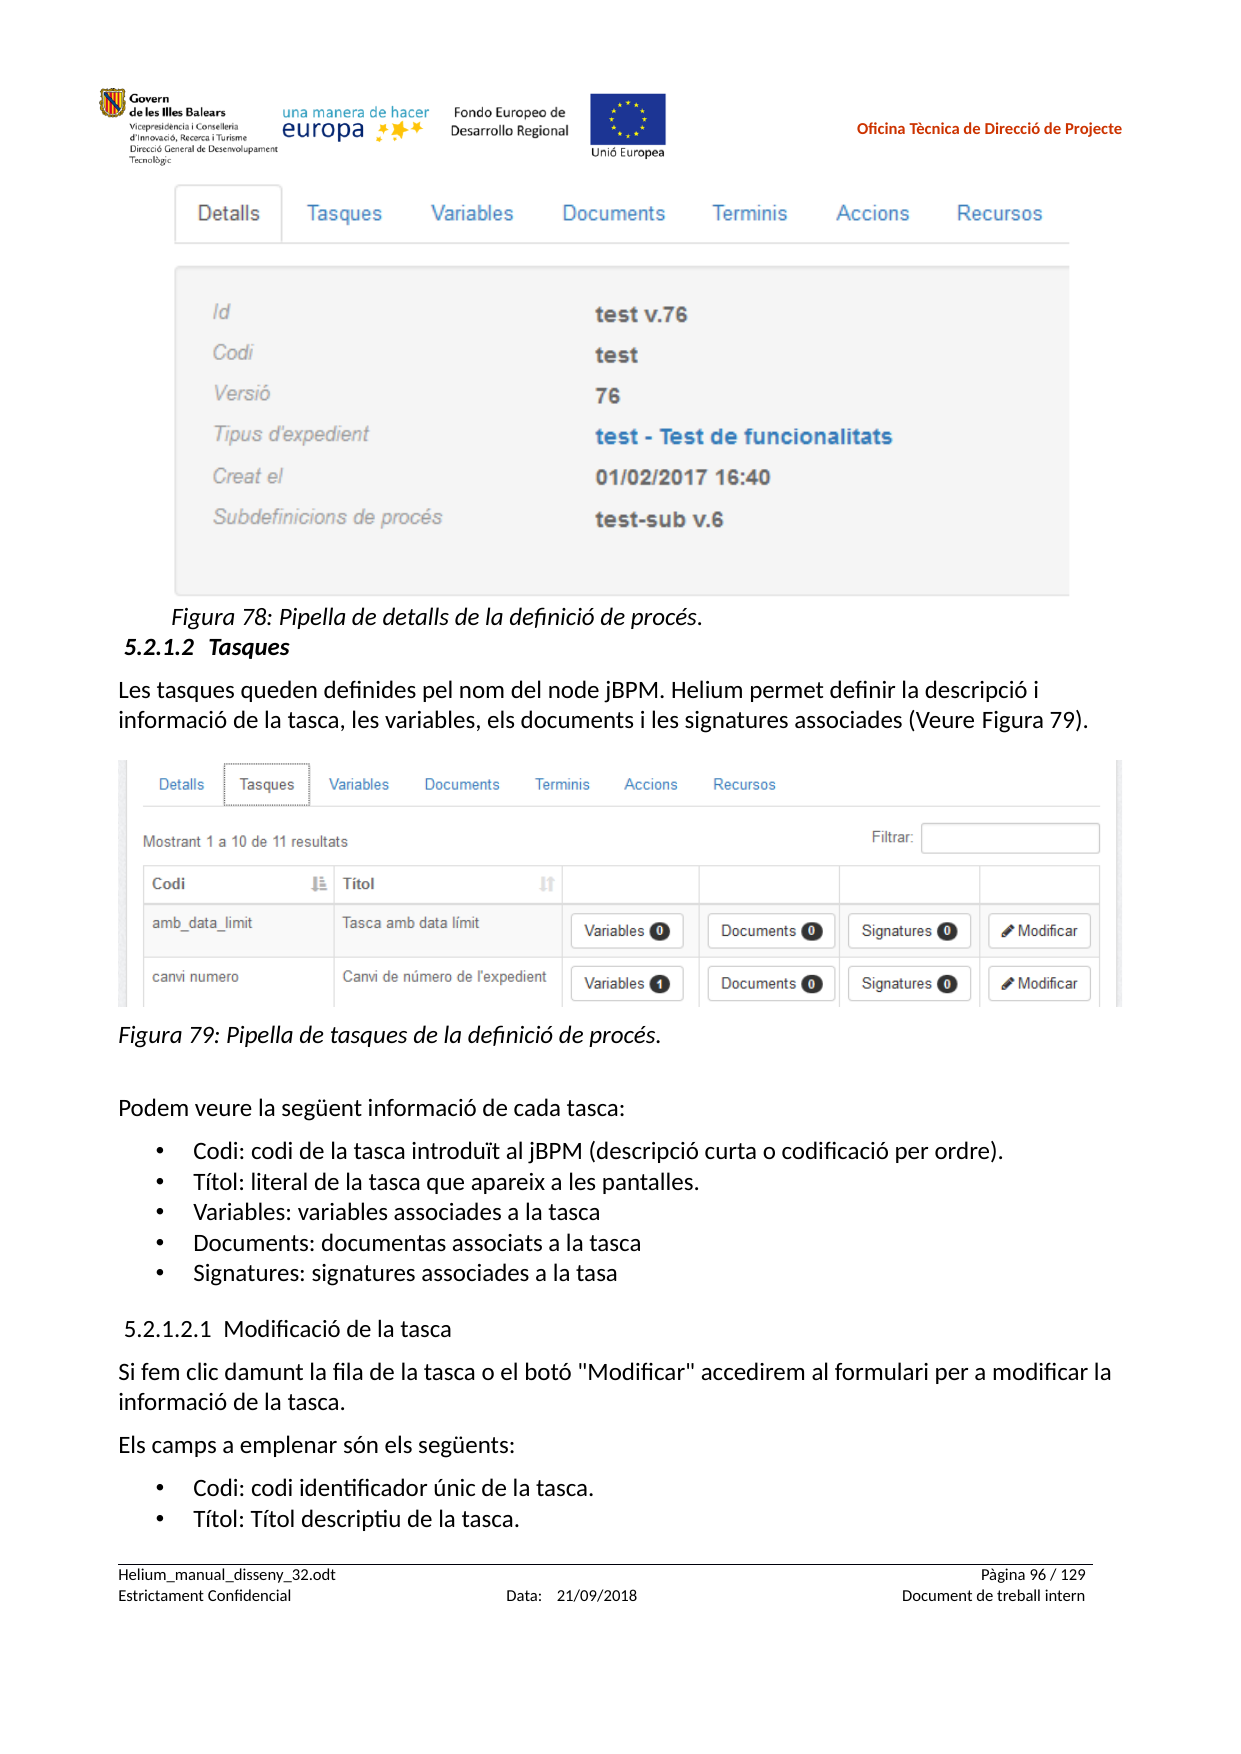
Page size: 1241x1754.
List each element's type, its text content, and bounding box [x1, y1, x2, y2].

list Signatures: signatures associades a la tasa [156, 1257, 1122, 1288]
text Les tasques queden definides pel nom del node jBPM. Helium permet definir la descripció i informació de la tasca, les variables, els documents i les signatures associades (Veure Figura 79). [118, 674, 1122, 735]
list Títol: literal de la tasca que apareix a les pantalles. [156, 1166, 1122, 1196]
list Variables: variables associades a la tasca [156, 1196, 1122, 1227]
list Títol: Títol descriptiu de la tasca. [156, 1503, 1122, 1533]
list Codi: codi identificador únic de la tasca. [156, 1472, 1122, 1503]
list Documents: documentas associats a la tasca [156, 1227, 1122, 1257]
list Codi: codi de la tasca introduït al jBPM (descripció curta o codificació per ordre). [156, 1135, 1122, 1166]
text Si fem clic damunt la fila de la tasca o el botó "Modificar" accedirem al formulari per a modificar la informació de la tasca. [118, 1356, 1122, 1417]
text Podem veure la següent informació de cada tasca: [118, 1092, 1122, 1123]
picture [118, 760, 1123, 1007]
subtitle Modificació de la tasca [118, 1313, 1122, 1343]
picture [171, 180, 1070, 601]
text Figura 78: Pipella de detalls de la definició de procés. [171, 601, 1069, 631]
text Els camps a emplenar són els següents: [118, 1429, 1122, 1460]
subtitle Tasques [118, 168, 1122, 662]
text Figura 79: Pipella de tasques de la definició de procés. [118, 1007, 1122, 1049]
picture [99, 87, 668, 166]
